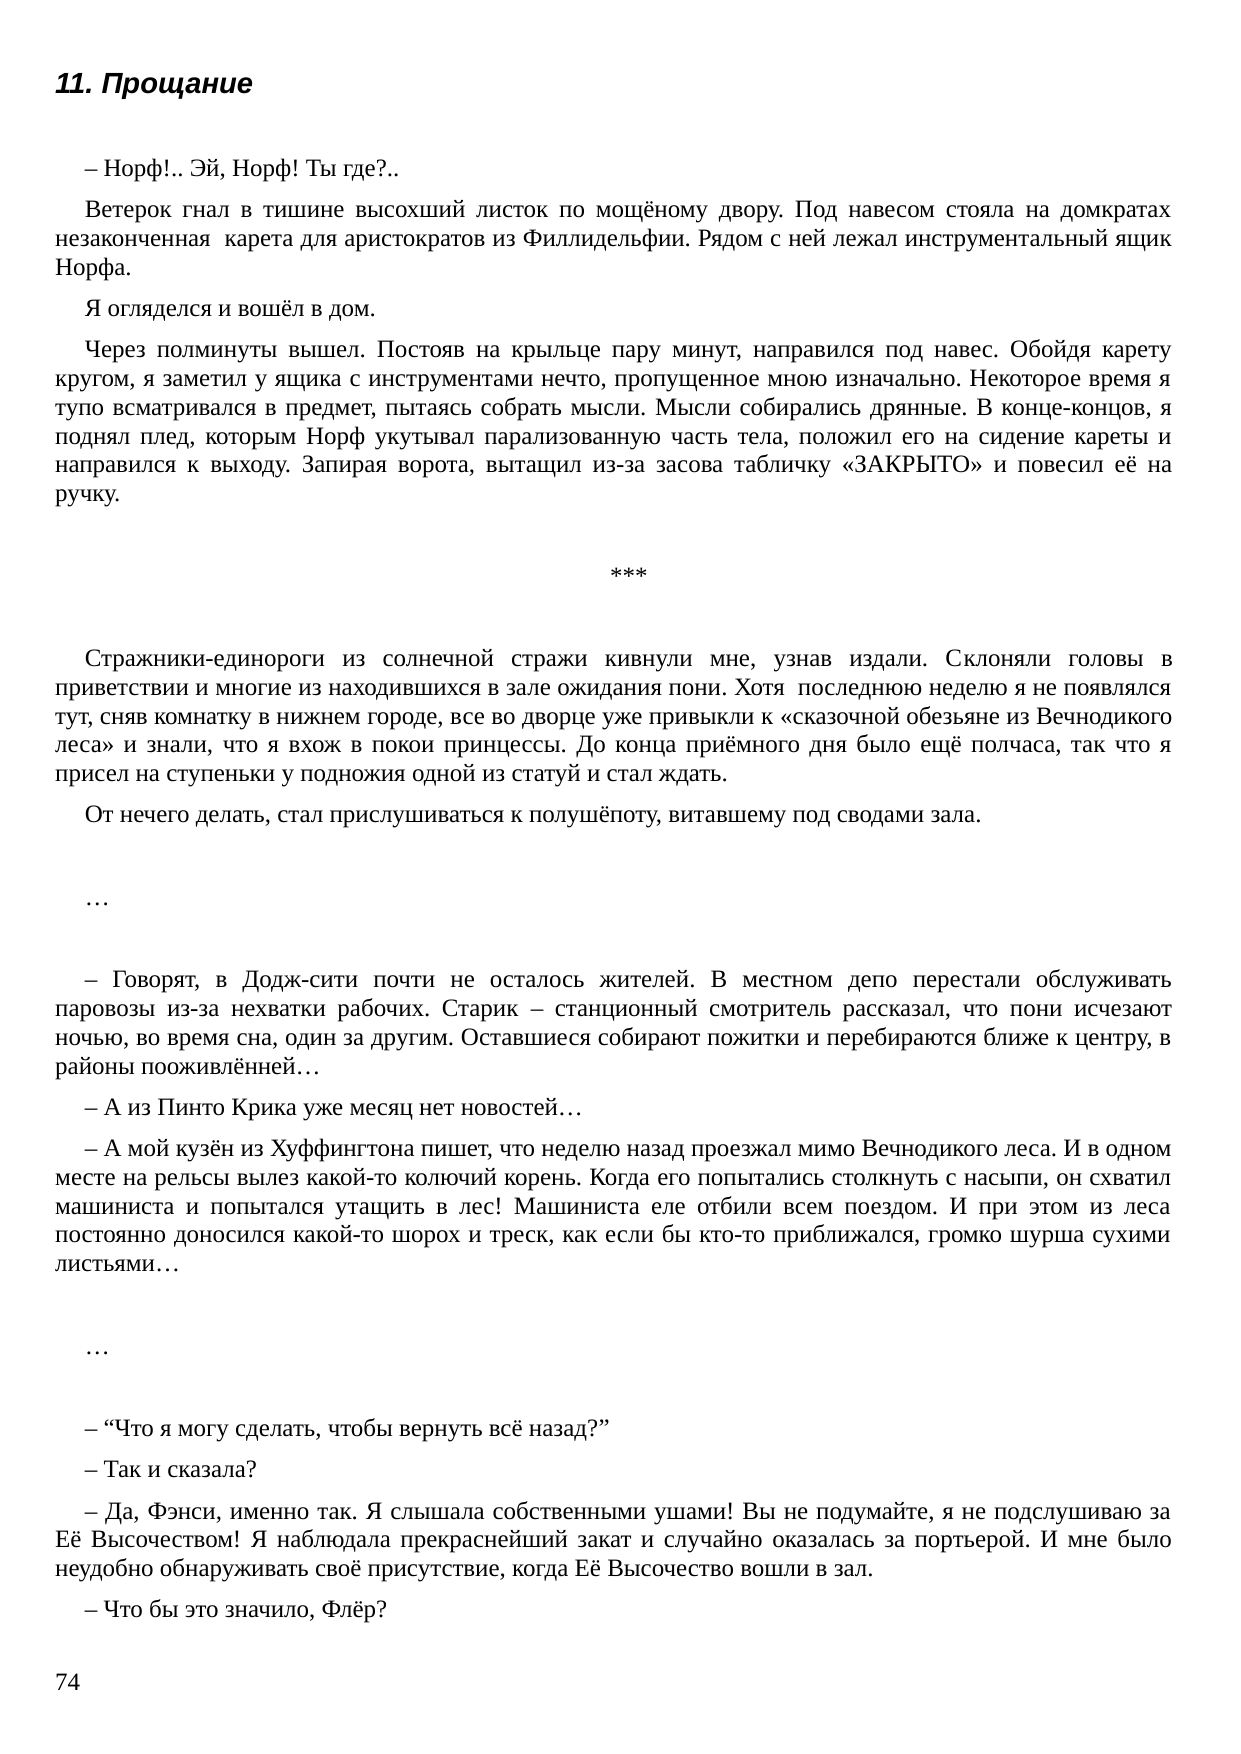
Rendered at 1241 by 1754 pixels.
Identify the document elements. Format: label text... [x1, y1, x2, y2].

text – А мой кузён из Хуффингтона пишет, что неделю назад проезжал мимо Вечнодикого леса. И в одном месте на рельсы вылез какой-то колючий корень. Когда его попытались столкнуть с насыпи, он схватил машиниста и попытался утащить в лес! Машиниста еле отбили всем поездом. И при этом из леса постоянно доносился какой-то шорох и треск, как если бы кто-то приближался, громко шурша сухими листьями… [55, 1133, 1173, 1277]
text … [55, 1331, 1173, 1359]
text Я огляделся и вошёл в дом. [55, 293, 1173, 322]
text Через полминуты вышел. Постояв на крыльце пару минут, направился под навес. Обойдя карету кругом, я заметил у ящика с инструментами нечто, пропущенное мною изначально. Некоторое время я тупо всматривался в предмет, пытаясь собрать мысли. Мысли собирались дрянные. В конце-концов, я поднял плед, которым Норф укутывал парализованную часть тела, положил его на сидение кареты и направился к выходу. Запирая ворота, вытащил из-за засова табличку «ЗАКРЫТО» и повесил её на ручку. [55, 334, 1173, 507]
text – “Что я могу сделать, чтобы вернуть всё назад?” [55, 1413, 1173, 1442]
text … [55, 882, 1173, 911]
text – Норф!.. Эй, Норф! Ты где?.. [55, 153, 1173, 182]
subtitle 11. Прощание [55, 66, 1173, 99]
text – А из Пинто Крика уже месяц нет новостей… [55, 1092, 1173, 1121]
text Стражники-единороги из солнечной стражи кивнули мне, узнав издали. Склоняли головы в приветствии и многие из находившихся в зале ожидания пони. Хотя последнюю неделю я не появлялся тут, сняв комнатку в нижнем городе, все во дворце уже привыкли к «сказочной обезьяне из Вечнодикого леса» и знали, что я вхож в покои принцессы. До конца приёмного дня было ещё полчаса, так что я присел на ступеньки у подножия одной из статуй и стал ждать. [55, 643, 1173, 787]
text *** [55, 561, 1173, 589]
text – Говорят, в Додж-сити почти не осталось жителей. В местном депо перестали обслуживать паровозы из-за нехватки рабочих. Старик – станционный смотритель рассказал, что пони исчезают ночью, во время сна, один за другим. Оставшиеся собирают пожитки и перебираются ближе к центру, в районы пооживлённей… [55, 964, 1173, 1079]
text От нечего делать, стал прислушиваться к полушёпоту, витавшему под сводами зала. [55, 799, 1173, 828]
text – Так и сказала? [55, 1454, 1173, 1483]
text – Да, Фэнси, именно так. Я слышала собственными ушами! Вы не подумайте, я не подслушиваю за Её Высочеством! Я наблюдала прекраснейший закат и случайно оказалась за портьерой. И мне было неудобно обнаруживать своё присутствие, когда Её Высочество вошли в зал. [55, 1496, 1173, 1582]
text – Что бы это значило, Флёр? [55, 1594, 1173, 1623]
text Ветерок гнал в тишине высохший листок по мощёному двору. Под навесом стояла на домкратах незаконченная карета для аристократов из Филлидельфии. Рядом с ней лежал инструментальный ящик Норфа. [55, 194, 1173, 281]
